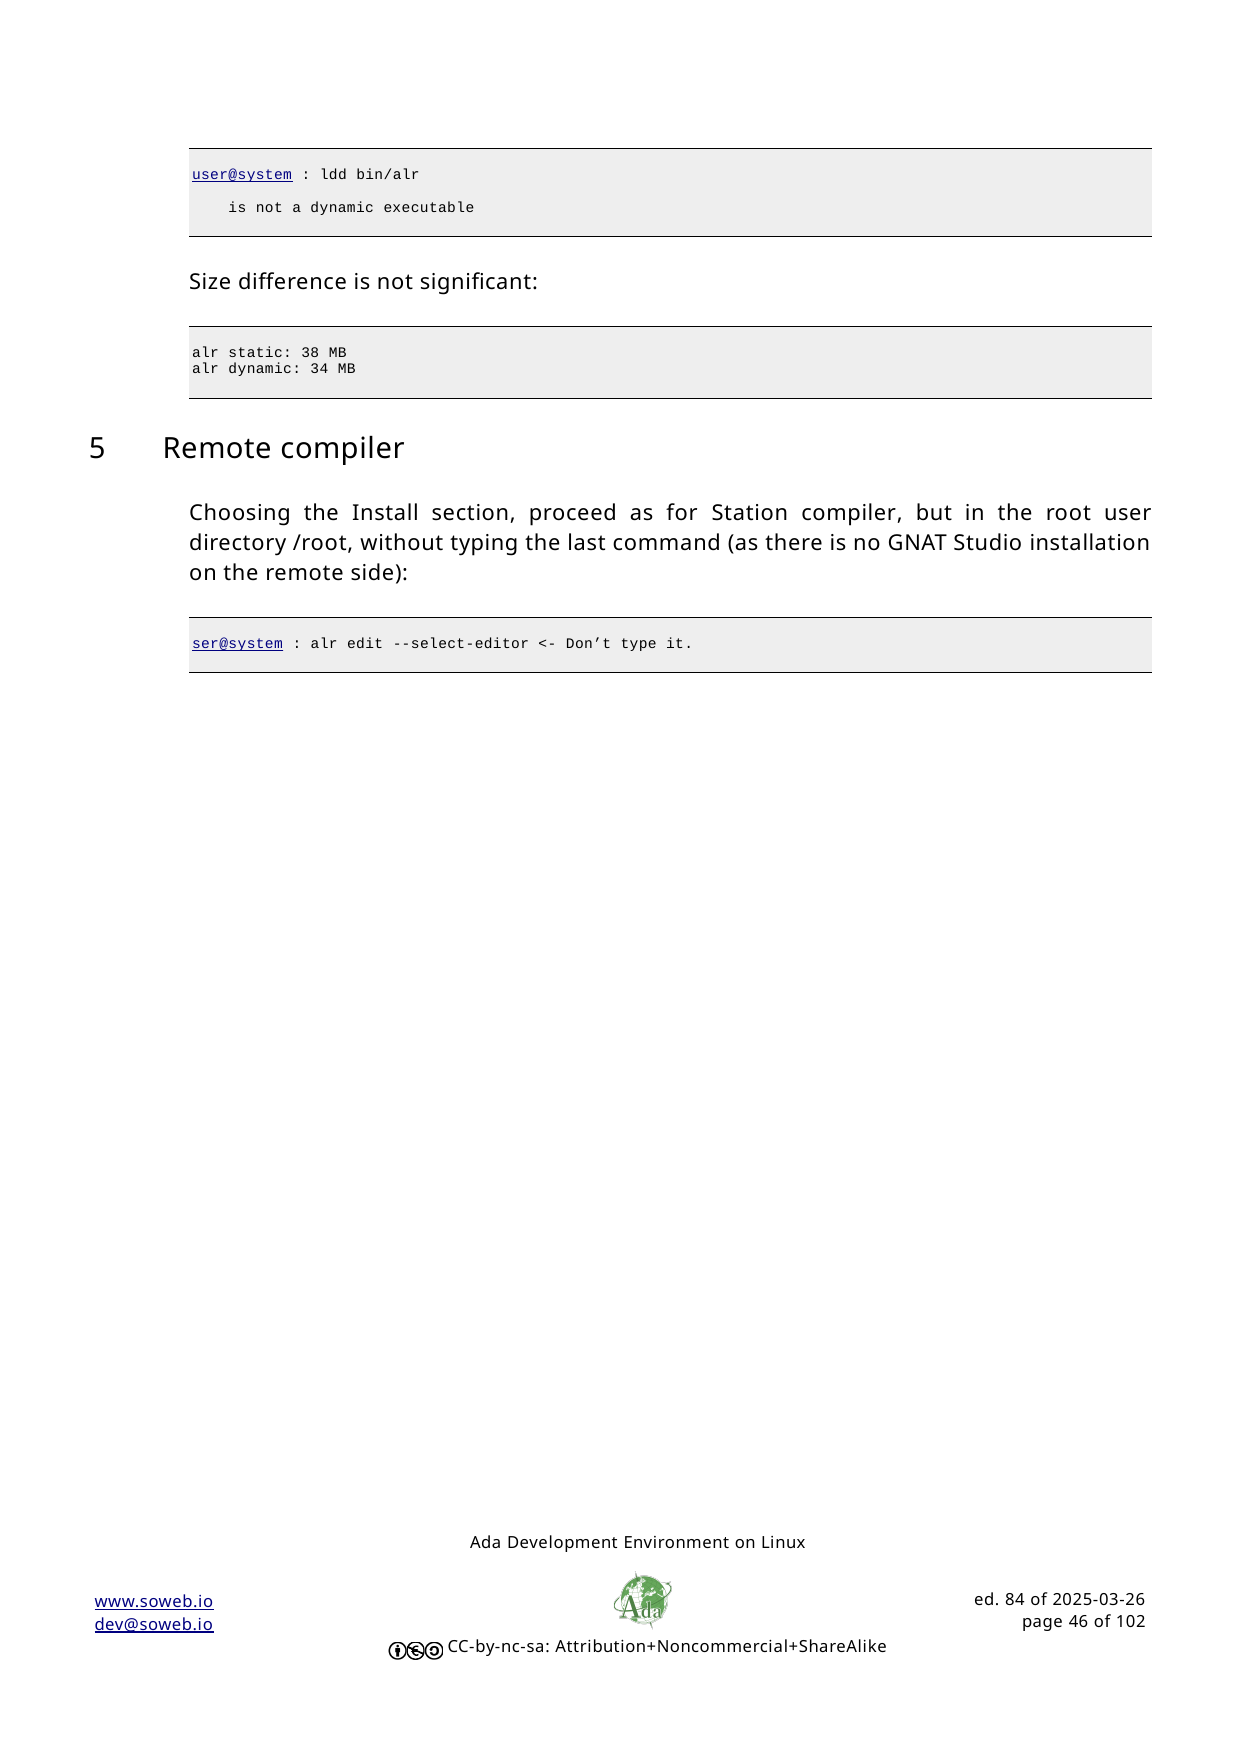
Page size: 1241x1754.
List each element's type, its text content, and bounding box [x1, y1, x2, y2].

list alr dynamic: 34 MB [189, 359, 1152, 398]
list user@system : ldd bin/alr is not a dynamic executable [189, 149, 1152, 236]
picture [613, 1571, 672, 1630]
subtitle Remote compiler [88, 427, 1152, 467]
picture [388, 1642, 443, 1660]
list alr static: 38 MB [189, 327, 1152, 359]
text Choosing the Install section, proceed as for Station compiler, but in the root user directory /root, without typing the last command (as there is no GNAT Studio installation on the remote side): [189, 497, 1152, 587]
list ser@system : alr edit --select-editor <- Don’t type it. [189, 618, 1152, 672]
text Size difference is not significant: [189, 266, 1152, 326]
